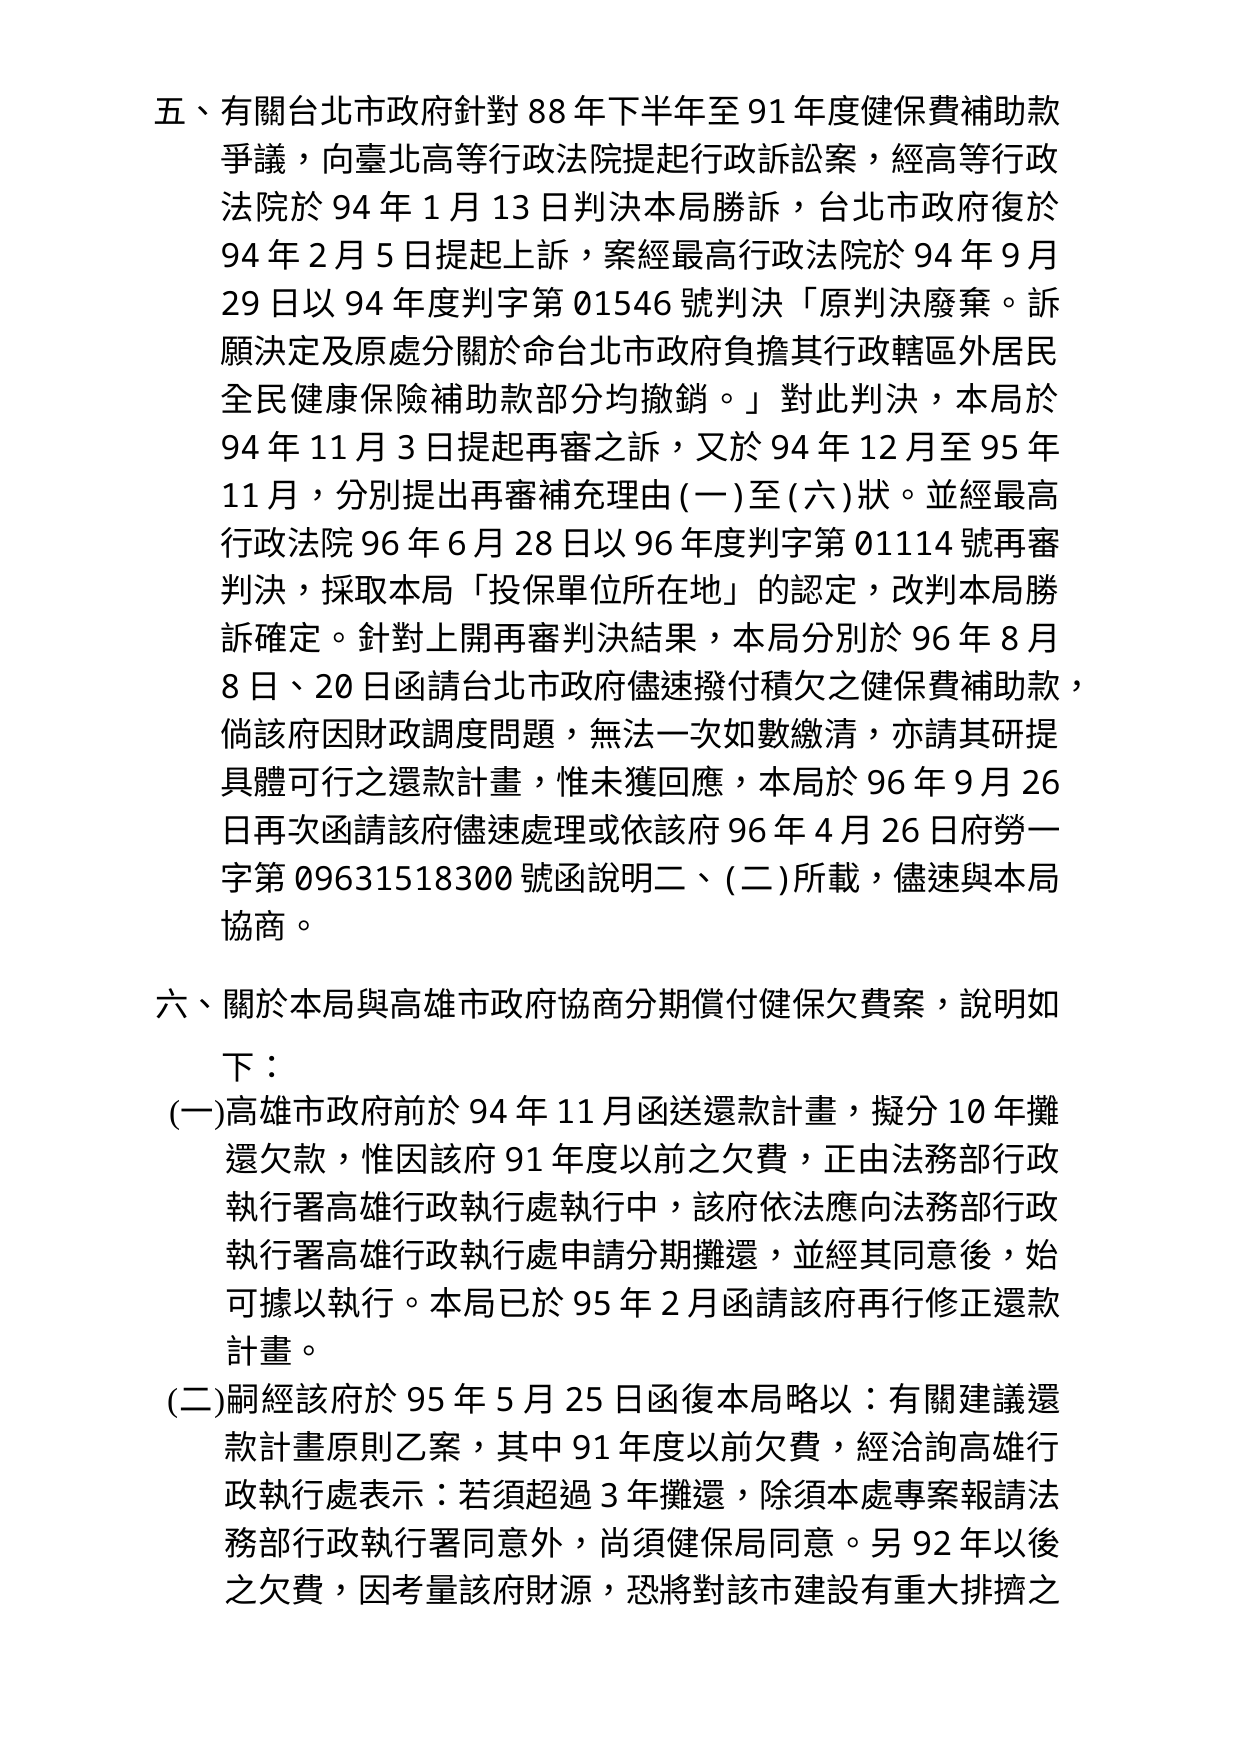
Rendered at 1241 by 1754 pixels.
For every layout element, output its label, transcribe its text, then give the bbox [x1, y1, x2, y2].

text (二)嗣經該府於95年5月25日函復本局略以：有關建議還款計畫原則乙案，其中91年度以前欠費，經洽詢高雄行政執行處表示：若須超過3年攤還，除須本處專案報請法務部行政執行署同意外，尚須健保局同意。另92年以後之欠費，因考量該府財源，恐將對該市建設有重大排擠之 [167, 1373, 1061, 1612]
text 五、有關台北市政府針對88年下半年至91年度健保費補助款爭議，向臺北高等行政法院提起行政訴訟案，經高等行政法院於94年1月13日判決本局勝訴，台北市政府復於94年2月5日提起上訴，案經最高行政法院於94年9月29日以94年度判字第01546號判決「原判決廢棄。訴願決定及原處分關於命台北市政府負擔其行政轄區外居民全民健康保險補助款部分均撤銷。」對此判決，本局於94年11月3日提起再審之訴，又於94年12月至95年11月，分別提出再審補充理由(一)至(六)狀。並經最高行政法院96年6月28日以96年度判字第01114號再審判決，採取本局「投保單位所在地」的認定，改判本局勝訴確定。針對上開再審判決結果，本局分別於96年8月8日、20日函請台北市政府儘速撥付積欠之健保費補助款，倘該府因財政調度問題，無法一次如數繳清，亦請其研提具體可行之還款計畫，惟未獲回應，本局於96年9月26日再次函請該府儘速處理或依該府96年4月26日府勞一字第09631518300號函說明二、(二)所載，儘速與本局協商。 [153, 85, 1061, 948]
text 六、關於本局與高雄市政府協商分期償付健保欠費案，說明如下： [155, 960, 1061, 1085]
text (一)高雄市政府前於94年11月函送還款計畫，擬分10年攤還欠款，惟因該府91年度以前之欠費，正由法務部行政執行署高雄行政執行處執行中，該府依法應向法務部行政執行署高雄行政執行處申請分期攤還，並經其同意後，始可據以執行。本局已於95年2月函請該府再行修正還款計畫。 [169, 1085, 1061, 1373]
